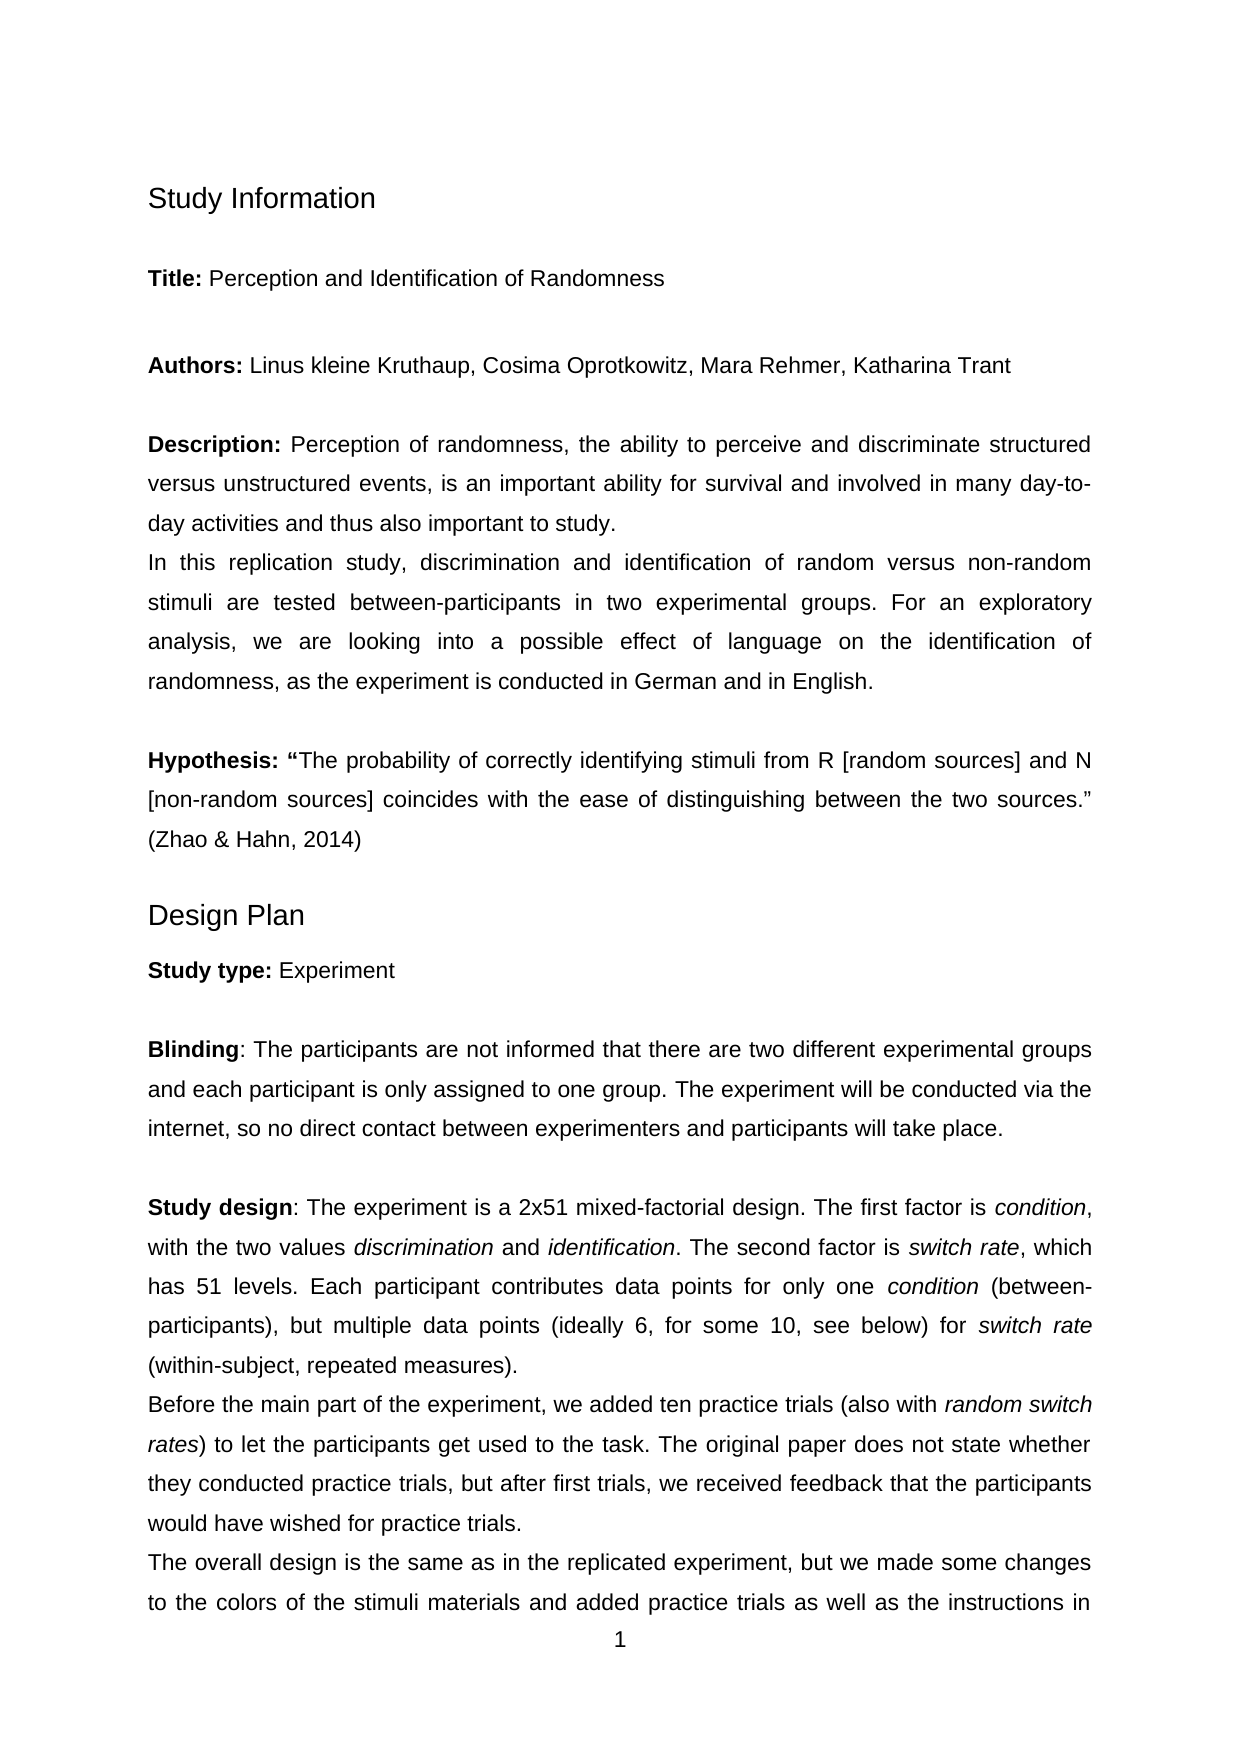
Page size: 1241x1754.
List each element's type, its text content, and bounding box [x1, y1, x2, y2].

text The overall design is the same as in the replicated experiment, but we made some changes to the colors of the stimuli materials and added practice trials as well as the instructions in [148, 1549, 1093, 1615]
subtitle Design Plan [148, 898, 1093, 932]
text Blinding: The participants are not informed that there are two different experimental groups and each participant is only assigned to one group. The experiment will be conducted via the internet, so no direct contact between experimenters and participants will take place. [148, 1036, 1093, 1141]
text Authors: Linus kleine Kruthaup, Cosima Oprotkowitz, Mara Rehmer, Katharina Trant [148, 352, 1093, 378]
text In this replication study, discrimination and identification of random versus non-random stimuli are tested between-participants in two experimental groups. For an exploratory analysis, we are looking into a possible effect of language on the identification of randomness, as the experiment is conducted in German and in English. [148, 549, 1093, 694]
text Study type: Experiment [148, 957, 1093, 983]
subtitle Study Information [148, 181, 1093, 214]
text Study design: The experiment is a 2x51 mixed-factorial design. The first factor is condition, with the two values discrimination and identification. The second factor is switch rate, which has 51 levels. Each participant contributes data points for only one condition (between-participants), but multiple data points (ideally 6, for some 10, see below) for switch rate (within-subject, repeated measures). [148, 1194, 1093, 1378]
text Hypothesis: “The probability of correctly identifying stimuli from R [random sources] and N [non-random sources] coincides with the ease of distinguishing between the two sources.” (Zhao & Hahn, 2014) [148, 747, 1093, 852]
subtitle Title: Perception and Identification of Randomness [148, 264, 1093, 291]
text Description: Perception of randomness, the ability to perceive and discriminate structured versus unstructured events, is an important ability for survival and involved in many day-to-day activities and thus also important to study. [148, 431, 1093, 536]
text Before the main part of the experiment, we added ten practice trials (also with random switch rates) to let the participants get used to the task. The original paper does not state whether they conducted practice trials, but after first trials, we received feedback that the participants would have wished for practice trials. [148, 1391, 1093, 1536]
